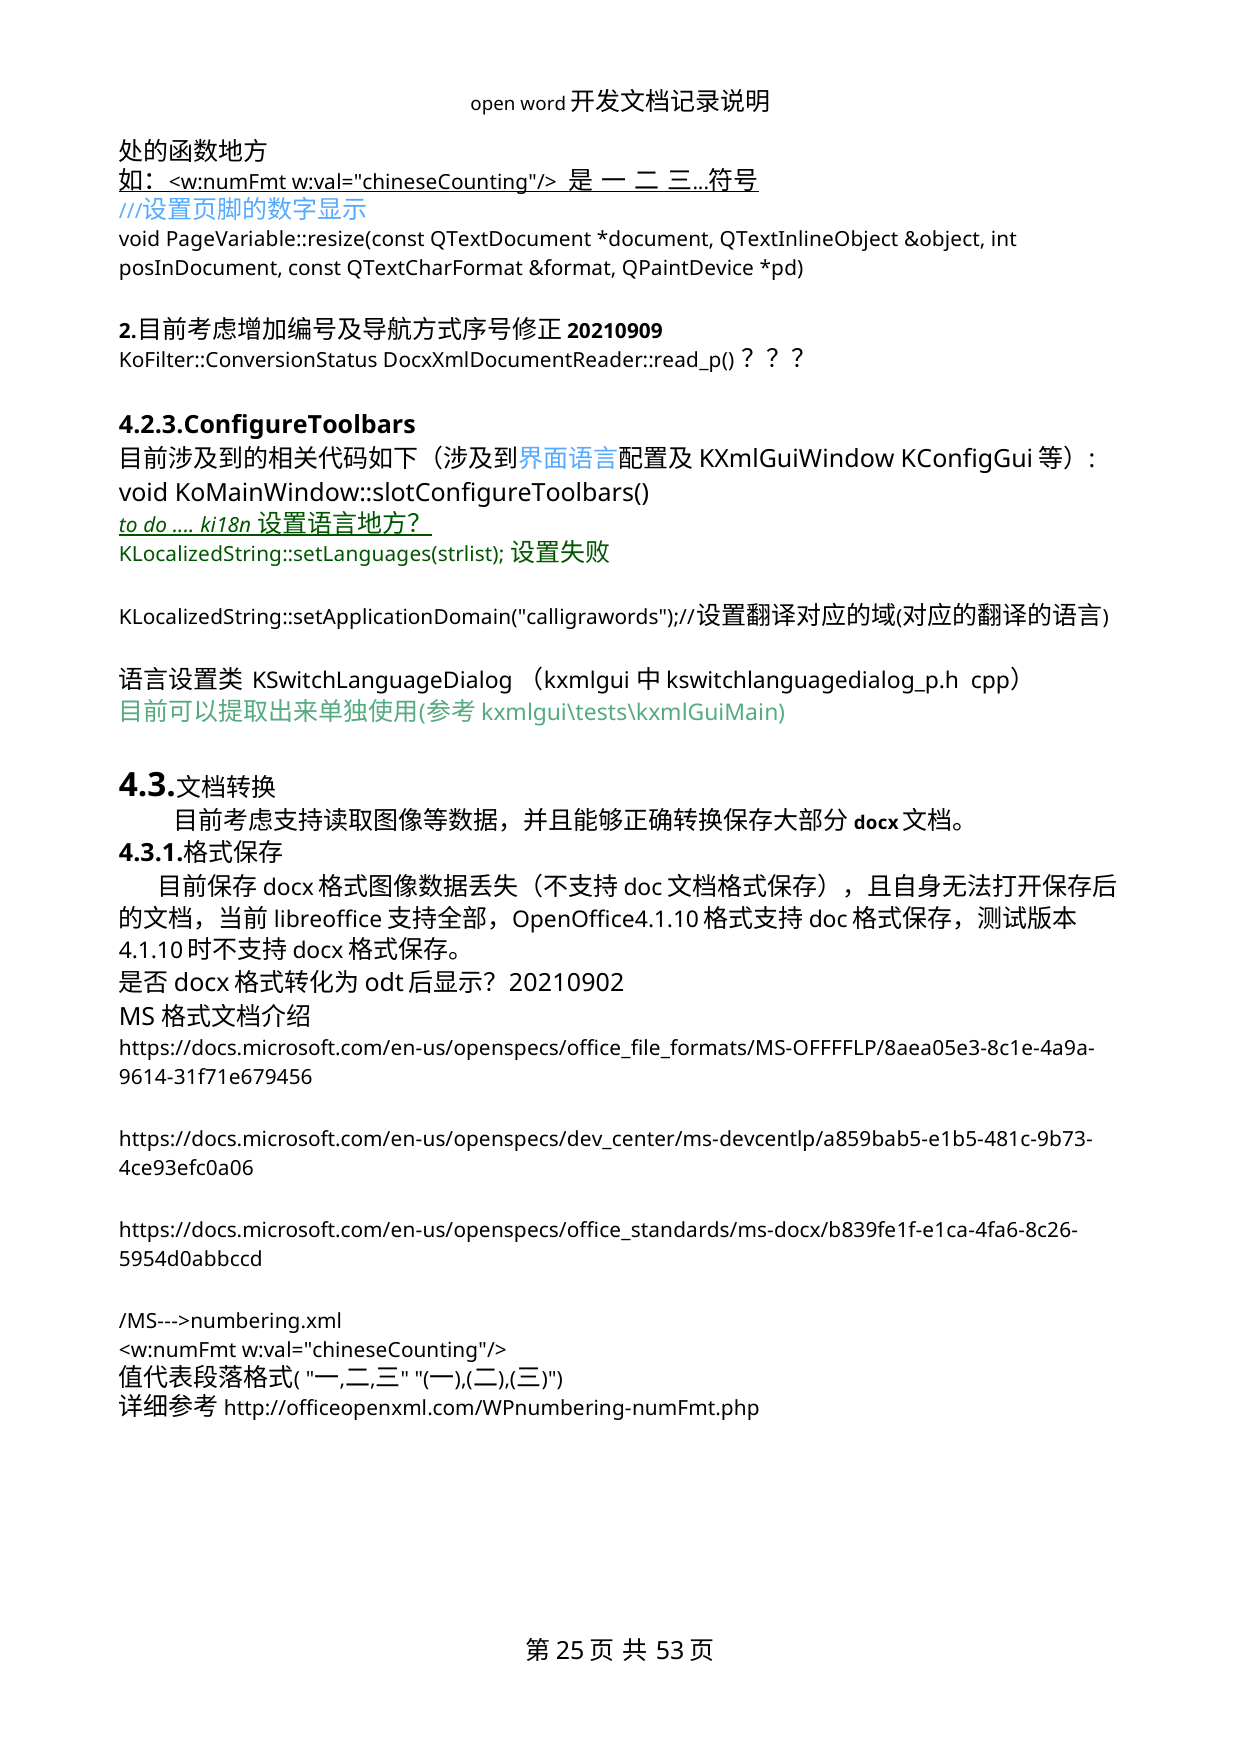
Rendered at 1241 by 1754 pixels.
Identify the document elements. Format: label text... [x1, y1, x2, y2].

text 目前考虑支持读取图像等数据，并且能够正确转换保存大部分docx文档。 [119, 806, 1121, 835]
text 是否docx格式转化为odt后显示？20210902 [119, 965, 1121, 999]
text 详细参考http://officeopenxml.com/WPnumbering-numFmt.php [119, 1393, 1121, 1422]
text <w:numFmt w:val="chineseCounting"/> [119, 1335, 1121, 1363]
text 处的函数地方 [119, 137, 1121, 166]
text 语言设置类 KSwitchLanguageDialog （kxmlgui 中kswitchlanguagedialog_p.h cpp） [119, 664, 1121, 695]
subtitle ConfigureToolbars [119, 407, 1121, 441]
text KLocalizedString::setApplicationDomain("calligrawords");//设置翻译对应的域(对应的翻译的语言) [119, 601, 1121, 630]
text void KoMainWindow::slotConfigureToolbars() [119, 475, 1121, 509]
text ///设置页脚的数字显示 [119, 195, 1121, 224]
text 目前保存docx格式图像数据丢失（不支持doc文档格式保存），且自身无法打开保存后的文档，当前libreoffice支持全部，OpenOffice4.1.10格式支持doc格式保存，测试版本4.1.10时不支持docx格式保存。 [119, 869, 1121, 965]
text KoFilter::ConversionStatus DocxXmlDocumentReader::read_p() ？？？ [119, 344, 1121, 373]
text MS 格式文档介绍 [119, 999, 1121, 1033]
text to do .... ki18n 设置语言地方？ [119, 509, 1121, 538]
text /MS--->numbering.xml [119, 1306, 1121, 1335]
text https://docs.microsoft.com/en-us/openspecs/office_file_formats/MS-OFFFFLP/8aea05e3-8c1e-4a9a-9614-31f71e679456 [119, 1033, 1121, 1090]
text 如：<w:numFmt w:val="chineseCounting"/> 是 一 二 三...符号 [119, 166, 1121, 195]
text 值代表段落格式( "一,二,三" "(一),(二),(三)") [119, 1363, 1121, 1393]
text KLocalizedString::setLanguages(strlist); 设置失败 [119, 538, 1121, 567]
text https://docs.microsoft.com/en-us/openspecs/office_standards/ms-docx/b839fe1f-e1ca-4fa6-8c26-5954d0abbccd [119, 1215, 1121, 1272]
text 2.目前考虑增加编号及导航方式序号修正20210909 [119, 315, 1121, 344]
text 目前涉及到的相关代码如下（涉及到界面语言配置及KXmlGuiWindow KConfigGui等）: [119, 441, 1121, 475]
text 目前可以提取出来单独使用(参考kxmlgui\tests\kxmlGuiMain) [119, 695, 1121, 726]
text void PageVariable::resize(const QTextDocument *document, QTextInlineObject &object, int posInDocument, const QTextCharFormat &format, QPaintDevice *pd) [119, 224, 1121, 281]
subtitle 格式保存 [119, 835, 1121, 869]
text https://docs.microsoft.com/en-us/openspecs/dev_center/ms-devcentlp/a859bab5-e1b5-481c-9b73-4ce93efc0a06 [119, 1124, 1121, 1181]
subtitle 文档转换 [119, 760, 1121, 806]
